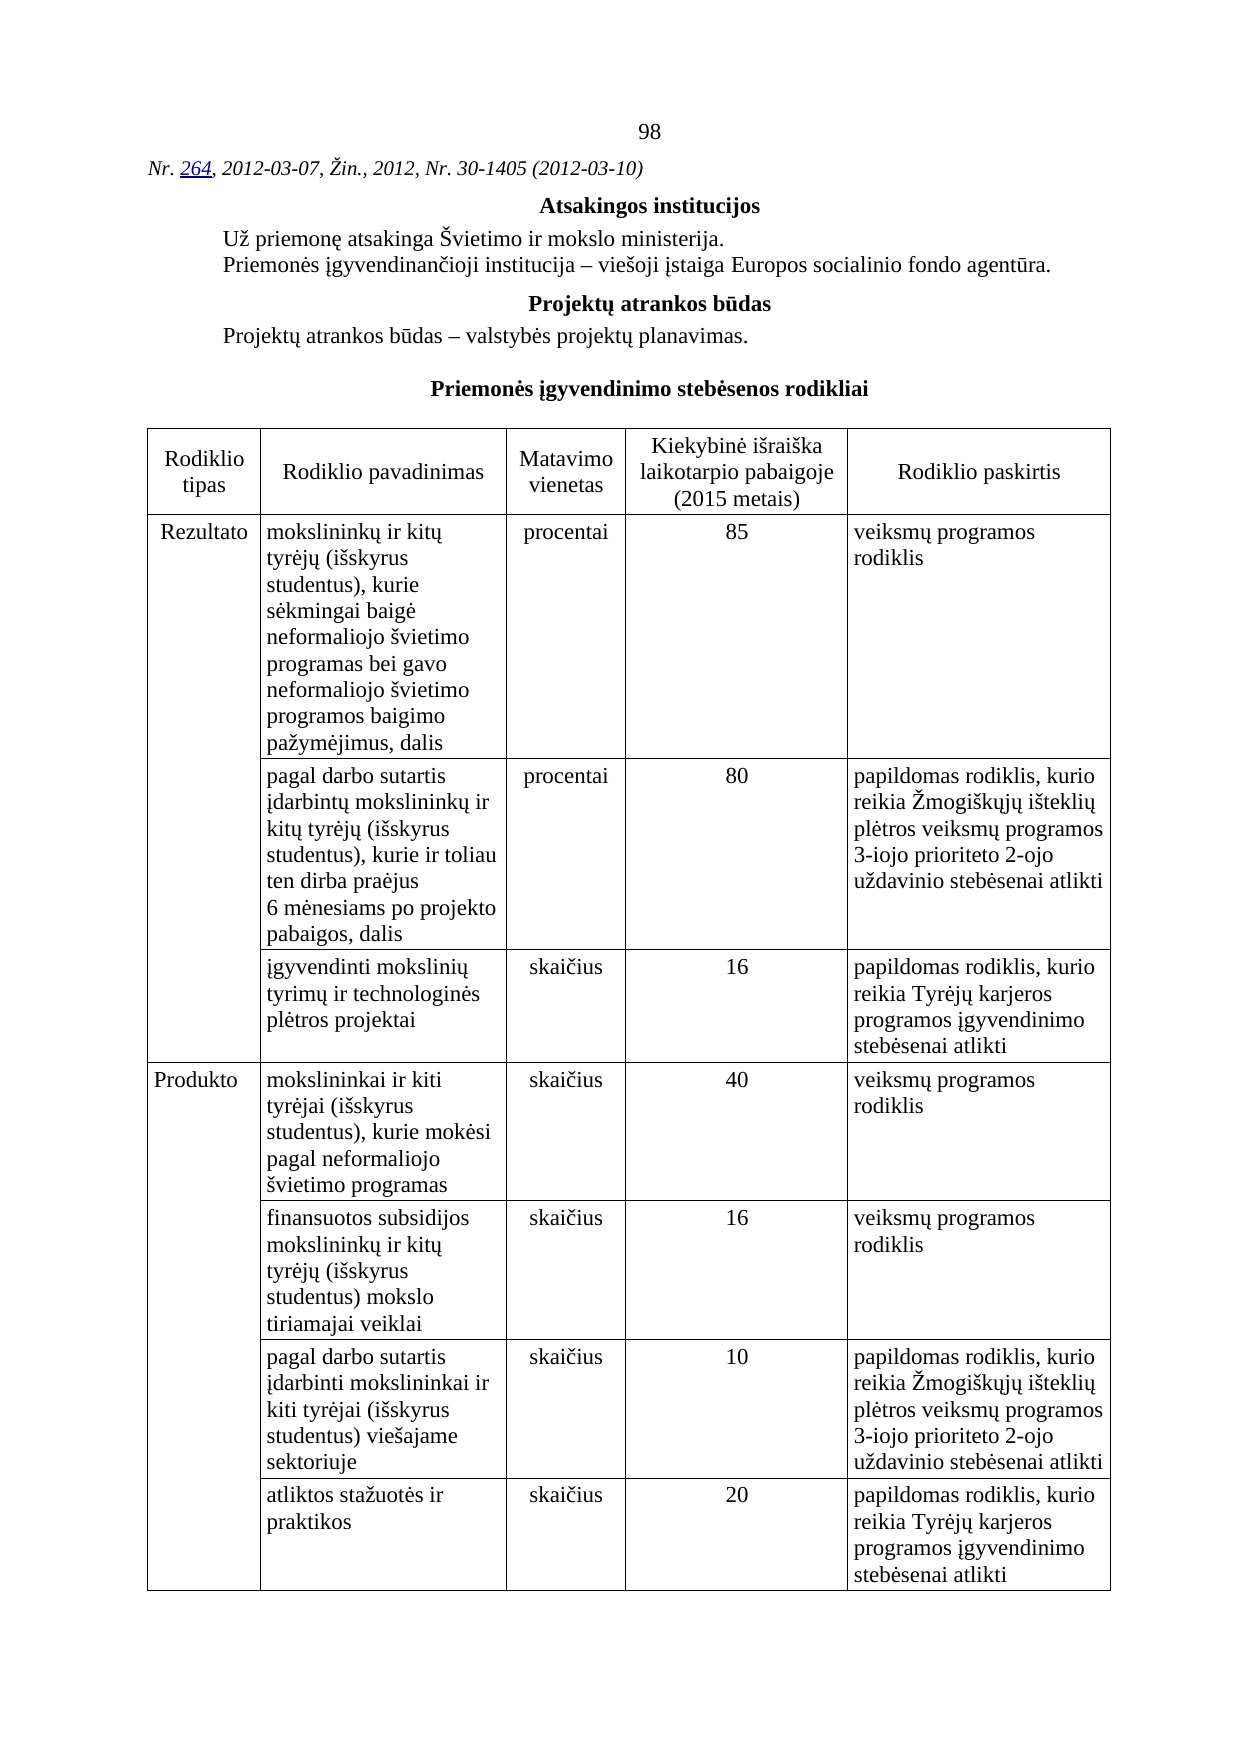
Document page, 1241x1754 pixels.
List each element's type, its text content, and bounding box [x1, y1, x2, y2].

table_cell Rezultato [148, 515, 260, 1062]
table_cell procentai [507, 759, 625, 949]
table_cell procentai [507, 515, 625, 758]
table_cell papildomas rodiklis, kurio reikia Žmogiškųjų išteklių plėtros veiksmų programos 3-iojo prioriteto 2-ojo uždavinio stebėsenai atlikti [848, 759, 1110, 949]
table_cell 16 [626, 1201, 847, 1339]
table_cell veiksmų programos rodiklis [848, 1063, 1110, 1200]
table_cell veiksmų programos rodiklis [848, 515, 1110, 758]
table_cell skaičius [507, 1340, 625, 1478]
text Nr. 264, 2012-03-07, Žin., 2012, Nr. 30-1405 (2012-03-10) [148, 156, 1152, 180]
table_cell papildomas rodiklis, kurio reikia Tyrėjų karjeros programos įgyvendinimo stebėsenai atlikti [848, 950, 1110, 1062]
table_cell Produkto [148, 1063, 260, 1590]
table_cell 16 [626, 950, 847, 1062]
table_cell 20 [626, 1479, 847, 1590]
text Projektų atrankos būdas – valstybės projektų planavimas. [148, 323, 1152, 349]
table_cell 80 [626, 759, 847, 949]
table_cell įgyvendinti mokslinių tyrimų ir technologinės plėtros projektai [261, 950, 506, 1062]
table_cell papildomas rodiklis, kurio reikia Žmogiškųjų išteklių plėtros veiksmų programos 3-iojo prioriteto 2-ojo uždavinio stebėsenai atlikti [848, 1340, 1110, 1478]
table_cell finansuotos subsidijos mokslininkų ir kitų tyrėjų (išskyrus studentus) mokslo tiriamajai veiklai [261, 1201, 506, 1339]
table_cell 10 [626, 1340, 847, 1478]
table_cell 85 [626, 515, 847, 758]
table_header Rodiklio pavadinimas [261, 429, 506, 514]
table_cell pagal darbo sutartis įdarbintų mokslininkų ir kitų tyrėjų (išskyrus studentus), kurie ir toliau ten dirba praėjus 6 mėnesiams po projekto pabaigos, dalis [261, 759, 506, 949]
table_cell pagal darbo sutartis įdarbinti mokslininkai ir kiti tyrėjai (išskyrus studentus) viešajame sektoriuje [261, 1340, 506, 1478]
table_cell skaičius [507, 950, 625, 1062]
table_cell skaičius [507, 1201, 625, 1339]
table_cell skaičius [507, 1479, 625, 1590]
text Priemonės įgyvendinimo stebėsenos rodikliai [148, 375, 1152, 402]
table_cell skaičius [507, 1063, 625, 1200]
text Už priemonę atsakinga Švietimo ir mokslo ministerija. [148, 225, 1152, 251]
table_cell papildomas rodiklis, kurio reikia Tyrėjų karjeros programos įgyvendinimo stebėsenai atlikti [848, 1479, 1110, 1590]
table_header Matavimo vienetas [507, 429, 625, 514]
table_header Rodiklio tipas [148, 429, 260, 514]
text Priemonės įgyvendinančioji institucija – viešoji įstaiga Europos socialinio fondo agentūra. [148, 251, 1152, 277]
table_cell veiksmų programos rodiklis [848, 1201, 1110, 1339]
table_cell atliktos stažuotės ir praktikos [261, 1479, 506, 1590]
text Projektų atrankos būdas [148, 290, 1152, 316]
text Atsakingos institucijos [148, 192, 1152, 218]
table_cell mokslininkai ir kiti tyrėjai (išskyrus studentus), kurie mokėsi pagal neformaliojo švietimo programas [261, 1063, 506, 1200]
table_header Kiekybinė išraiška laikotarpio pabaigoje (2015 metais) [626, 429, 847, 514]
table_cell 40 [626, 1063, 847, 1200]
table_cell mokslininkų ir kitų tyrėjų (išskyrus studentus), kurie sėkmingai baigė neformaliojo švietimo programas bei gavo neformaliojo švietimo programos baigimo pažymėjimus, dalis [261, 515, 506, 758]
table_header Rodiklio paskirtis [848, 429, 1110, 514]
